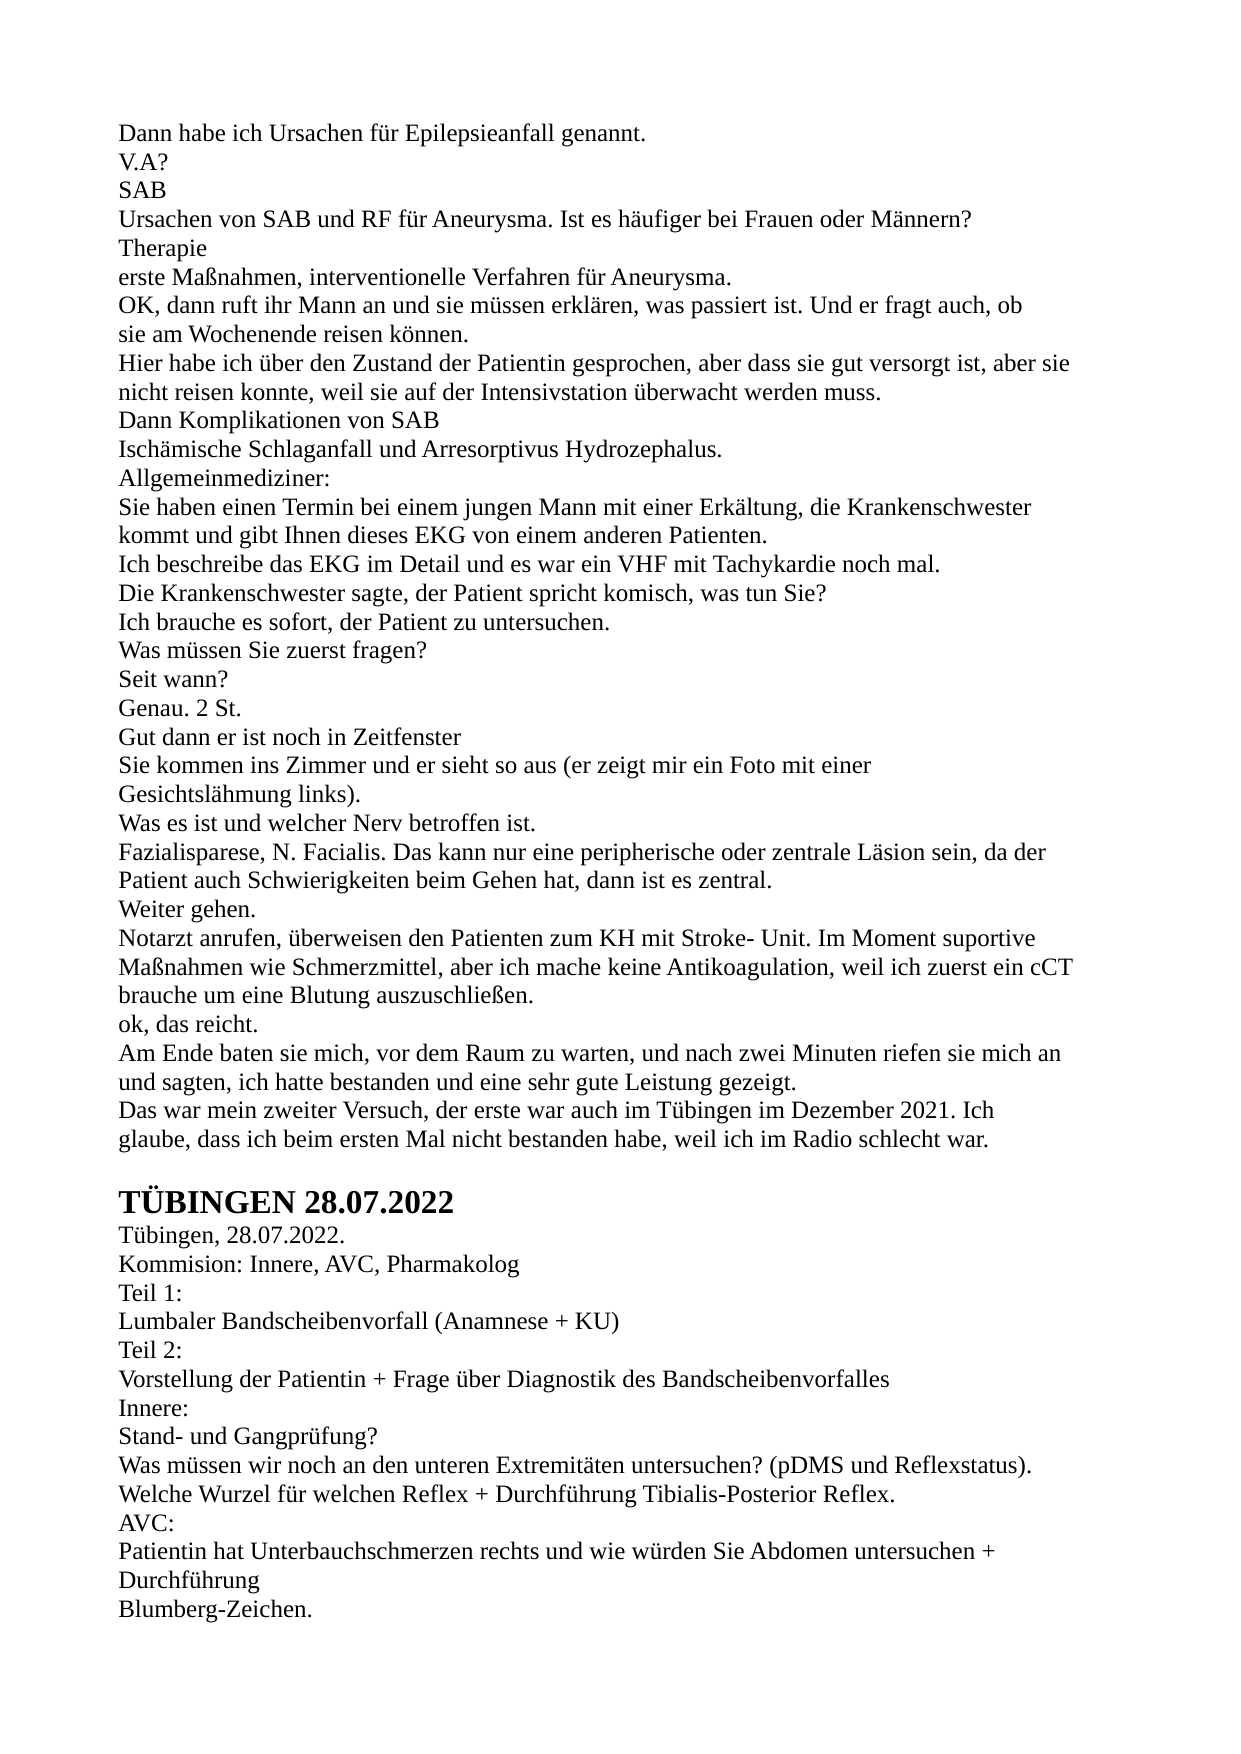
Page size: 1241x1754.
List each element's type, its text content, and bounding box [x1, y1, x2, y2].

text Ursachen von SAB und RF für Aneurysma. Ist es häufiger bei Frauen oder Männern? [118, 204, 1122, 233]
text Weiter gehen. [118, 894, 1122, 923]
text Blumberg-Zeichen. [118, 1594, 1122, 1623]
text Lumbaler Bandscheibenvorfall (Anamnese + KU) [118, 1306, 1122, 1335]
text Seit wann? [118, 664, 1122, 693]
text Teil 1: [118, 1278, 1122, 1306]
text glaube, dass ich beim ersten Mal nicht bestanden habe, weil ich im Radio schlecht war. [118, 1124, 1122, 1153]
text V.A? [118, 147, 1122, 176]
text Patientin hat Unterbauchschmerzen rechts und wie würden Sie Abdomen untersuchen + Durchführung [118, 1536, 1122, 1594]
text Dann Komplikationen von SAB [118, 406, 1122, 434]
text Maßnahmen wie Schmerzmittel, aber ich mache keine Antikoagulation, weil ich zuerst ein cCT [118, 952, 1122, 981]
text Innere: [118, 1393, 1122, 1421]
text AVC: [118, 1508, 1122, 1536]
text Allgemeinmediziner: [118, 463, 1122, 492]
text Tübingen, 28.07.2022. [118, 1220, 1122, 1249]
text Am Ende baten sie mich, vor dem Raum zu warten, und nach zwei Minuten riefen sie mich an [118, 1038, 1122, 1067]
text Ich beschreibe das EKG im Detail und es war ein VHF mit Tachykardie noch mal. [118, 549, 1122, 578]
text Notarzt anrufen, überweisen den Patienten zum KH mit Stroke- Unit. Im Moment suportive [118, 923, 1122, 952]
text Welche Wurzel für welchen Reflex + Durchführung Tibialis-Posterior Reflex. [118, 1479, 1122, 1508]
text Teil 2: [118, 1335, 1122, 1364]
text TÜBINGEN 28.07.2022 [118, 1182, 1122, 1220]
text Was müssen wir noch an den unteren Extremitäten untersuchen? (pDMS und Reflexstatus). [118, 1450, 1122, 1479]
text brauche um eine Blutung auszuschließen. [118, 981, 1122, 1009]
text kommt und gibt Ihnen dieses EKG von einem anderen Patienten. [118, 521, 1122, 549]
text Sie kommen ins Zimmer und er sieht so aus (er zeigt mir ein Foto mit einer [118, 751, 1122, 779]
text OK, dann ruft ihr Mann an und sie müssen erklären, was passiert ist. Und er fragt auch, ob [118, 291, 1122, 319]
text Kommision: Innere, AVC, Pharmakolog [118, 1249, 1122, 1278]
text Therapie [118, 233, 1122, 262]
text Was müssen Sie zuerst fragen? [118, 636, 1122, 664]
text Stand- und Gangprüfung? [118, 1421, 1122, 1450]
text Das war mein zweiter Versuch, der erste war auch im Tübingen im Dezember 2021. Ich [118, 1096, 1122, 1124]
text Genau. 2 St. [118, 693, 1122, 722]
text Vorstellung der Patientin + Frage über Diagnostik des Bandscheibenvorfalles [118, 1364, 1122, 1393]
text Dann habe ich Ursachen für Epilepsieanfall genannt. [118, 118, 1122, 147]
text Gut dann er ist noch in Zeitfenster [118, 722, 1122, 751]
text Fazialisparese, N. Facialis. Das kann nur eine peripherische oder zentrale Läsion sein, da der [118, 837, 1122, 866]
text nicht reisen konnte, weil sie auf der Intensivstation überwacht werden muss. [118, 377, 1122, 406]
text Hier habe ich über den Zustand der Patientin gesprochen, aber dass sie gut versorgt ist, aber sie [118, 348, 1122, 377]
text SAB [118, 176, 1122, 204]
text Patient auch Schwierigkeiten beim Gehen hat, dann ist es zentral. [118, 866, 1122, 894]
text ok, das reicht. [118, 1009, 1122, 1038]
text Die Krankenschwester sagte, der Patient spricht komisch, was tun Sie? [118, 578, 1122, 607]
text Ich brauche es sofort, der Patient zu untersuchen. [118, 607, 1122, 636]
text Was es ist und welcher Nerv betroffen ist. [118, 808, 1122, 837]
text erste Maßnahmen, interventionelle Verfahren für Aneurysma. [118, 262, 1122, 291]
text und sagten, ich hatte bestanden und eine sehr gute Leistung gezeigt. [118, 1067, 1122, 1096]
text Ischämische Schlaganfall und Arresorptivus Hydrozephalus. [118, 434, 1122, 463]
text sie am Wochenende reisen können. [118, 319, 1122, 348]
text Sie haben einen Termin bei einem jungen Mann mit einer Erkältung, die Krankenschwester [118, 492, 1122, 521]
text Gesichtslähmung links). [118, 779, 1122, 808]
